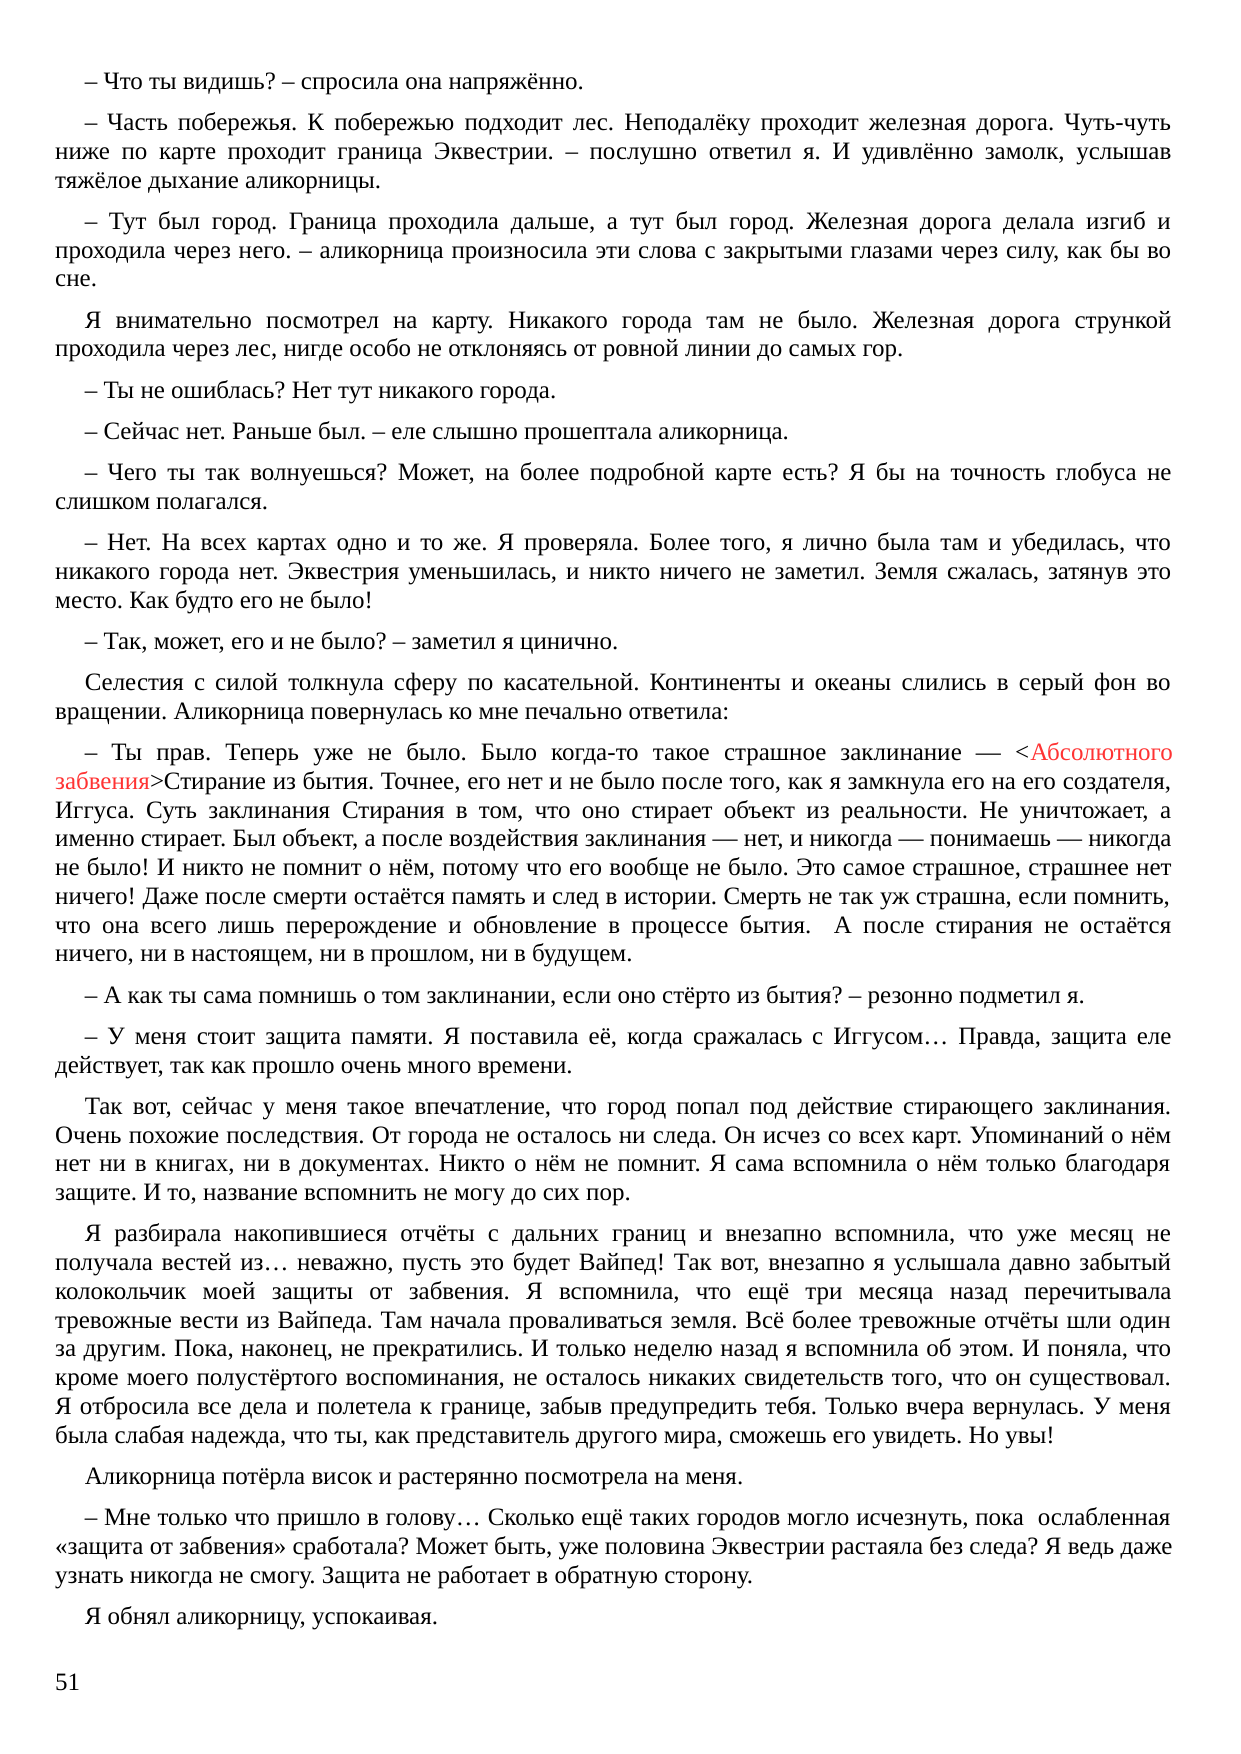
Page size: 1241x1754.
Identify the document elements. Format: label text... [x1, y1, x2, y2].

text – Часть побережья. К побережью подходит лес. Неподалёку проходит железная дорога. Чуть-чуть ниже по карте проходит граница Эквестрии. – послушно ответил я. И удивлённо замолк, услышав тяжёлое дыхание аликорницы. [55, 107, 1173, 193]
text – Нет. На всех картах одно и то же. Я проверяла. Более того, я лично была там и убедилась, что никакого города нет. Эквестрия уменьшилась, и никто ничего не заметил. Земля сжалась, затянув это место. Как будто его не было! [55, 527, 1173, 613]
text – Сейчас нет. Раньше был. – еле слышно прошептала аликорница. [55, 416, 1173, 445]
text Селестия с силой толкнула сферу по касательной. Континенты и океаны слились в серый фон во вращении. Аликорница повернулась ко мне печально ответила: [55, 667, 1173, 725]
text – У меня стоит защита памяти. Я поставила её, когда сражалась с Иггусом… Правда, защита еле действует, так как прошло очень много времени. [55, 1021, 1173, 1078]
text Я разбирала накопившиеся отчёты с дальних границ и внезапно вспомнила, что уже месяц не получала вестей из… неважно, пусть это будет Вайпед! Так вот, внезапно я услышала давно забытый колокольчик моей защиты от забвения. Я вспомнила, что ещё три месяца назад перечитывала тревожные вести из Вайпеда. Там начала проваливаться земля. Всё более тревожные отчёты шли один за другим. Пока, наконец, не прекратились. И только неделю назад я вспомнила об этом. И поняла, что кроме моего полустёртого воспоминания, не осталось никаких свидетельств того, что он существовал. Я отбросила все дела и полетела к границе, забыв предупредить тебя. Только вчера вернулась. У меня была слабая надежда, что ты, как представитель другого мира, сможешь его увидеть. Но увы! [55, 1218, 1173, 1448]
text – Чего ты так волнуешься? Может, на более подробной карте есть? Я бы на точность глобуса не слишком полагался. [55, 457, 1173, 515]
text – Ты не ошиблась? Нет тут никакого города. [55, 375, 1173, 403]
text – А как ты сама помнишь о том заклинании, если оно стёрто из бытия? – резонно подметил я. [55, 980, 1173, 1008]
text Я внимательно посмотрел на карту. Никакого города там не было. Железная дорога стрункой проходила через лес, нигде особо не отклоняясь от ровной линии до самых гор. [55, 305, 1173, 362]
text Аликорница потёрла висок и растерянно посмотрела на меня. [55, 1461, 1173, 1490]
text – Мне только что пришло в голову… Сколько ещё таких городов могло исчезнуть, пока ослабленная «защита от забвения» сработала? Может быть, уже половина Эквестрии растаяла без следа? Я ведь даже узнать никогда не смогу. Защита не работает в обратную сторону. [55, 1502, 1173, 1588]
text – Так, может, его и не было? – заметил я цинично. [55, 626, 1173, 655]
text – Что ты видишь? – спросила она напряжённо. [55, 66, 1173, 95]
text – Ты прав. Теперь уже не было. Было когда-то такое страшное заклинание — <Абсолютного забвения>Стирание из бытия. Точнее, его нет и не было после того, как я замкнула его на его создателя, Иггуса. Суть заклинания Стирания в том, что оно стирает объект из реальности. Не уничтожает, а именно стирает. Был объект, а после воздействия заклинания — нет, и никогда — понимаешь — никогда не было! И никто не помнит о нём, потому что его вообще не было. Это самое страшное, страшнее нет ничего! Даже после смерти остаётся память и след в истории. Смерть не так уж страшна, если помнить, что она всего лишь перерождение и обновление в процессе бытия. А после стирания не остаётся ничего, ни в настоящем, ни в прошлом, ни в будущем. [55, 737, 1173, 967]
text Я обнял аликорницу, успокаивая. [55, 1601, 1173, 1630]
text – Тут был город. Граница проходила дальше, а тут был город. Железная дорога делала изгиб и проходила через него. – аликорница произносила эти слова с закрытыми глазами через силу, как бы во сне. [55, 206, 1173, 292]
text Так вот, сейчас у меня такое впечатление, что город попал под действие стирающего заклинания. Очень похожие последствия. От города не осталось ни следа. Он исчез со всех карт. Упоминаний о нём нет ни в книгах, ни в документах. Никто о нём не помнит. Я сама вспомнила о нём только благодаря защите. И то, название вспомнить не могу до сих пор. [55, 1091, 1173, 1206]
